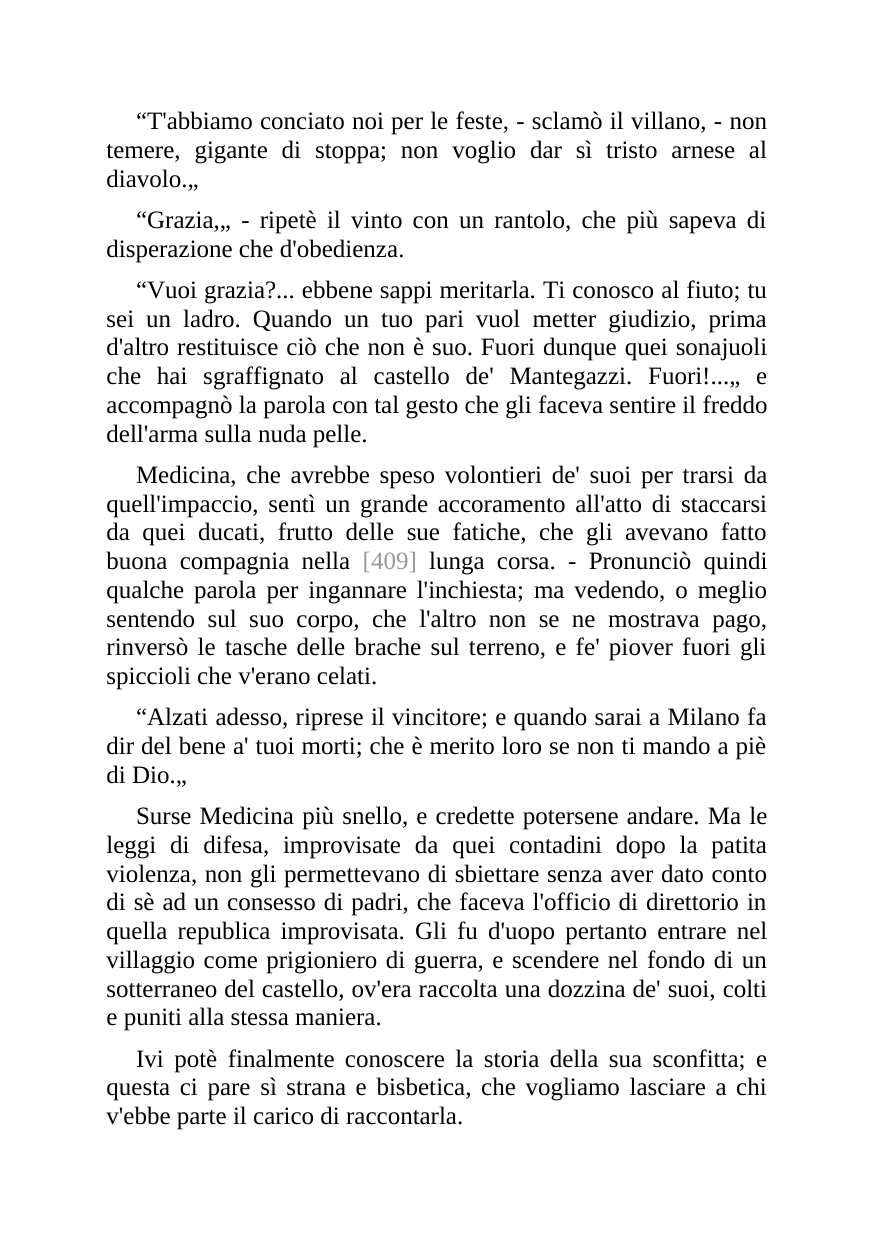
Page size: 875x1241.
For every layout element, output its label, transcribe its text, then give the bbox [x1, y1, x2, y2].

text “Alzati adesso, riprese il vincitore; e quando sarai a Milano fa dir del bene a' tuoi morti; che è merito loro se non ti mando a piè di Dio.„ [106, 702, 768, 789]
text “Grazia,„ - ripetè il vinto con un rantolo, che più sapeva di disperazione che d'obedienza. [106, 205, 768, 262]
text “Vuoi grazia?... ebbene sappi meritarla. Ti conosco al fiuto; tu sei un ladro. Quando un tuo pari vuol metter giudizio, prima d'altro restituisce ciò che non è suo. Fuori dunque quei sonajuoli che hai sgraffignato al castello de' Mantegazzi. Fuori!...„ e accompagnò la parola con tal gesto che gli faceva sentire il freddo dell'arma sulla nuda pelle. [106, 275, 768, 447]
text Surse Medicina più snello, e credette potersene andare. Ma le leggi di difesa, improvisate da quei contadini dopo la patita violenza, non gli permettevano di sbiettare senza aver dato conto di sè ad un consesso di padri, che faceva l'officio di direttorio in quella republica improvisata. Gli fu d'uopo pertanto entrare nel villaggio come prigioniero di guerra, e scendere nel fondo di un sotterraneo del castello, ov'era raccolta una dozzina de' suoi, colti e puniti alla stessa maniera. [106, 801, 768, 1031]
text “T'abbiamo conciato noi per le feste, - sclamò il villano, - non temere, gigante di stoppa; non voglio dar sì tristo arnese al diavolo.„ [106, 106, 768, 192]
text Medicina, che avrebbe speso volontieri de' suoi per trarsi da quell'impaccio, sentì un grande accoramento all'atto di staccarsi da quei ducati, frutto delle sue fatiche, che gli avevano fatto buona compagnia nella [409] lunga corsa. - Pronunciò quindi qualche parola per ingannare l'inchiesta; ma vedendo, o meglio sentendo sul suo corpo, che l'altro non se ne mostrava pago, rinversò le tasche delle brache sul terreno, e fe' piover fuori gli spiccioli che v'erano celati. [106, 460, 768, 690]
text Ivi potè finalmente conoscere la storia della sua sconfitta; e questa ci pare sì strana e bisbetica, che vogliamo lasciare a chi v'ebbe parte il carico di raccontarla. [106, 1044, 768, 1130]
